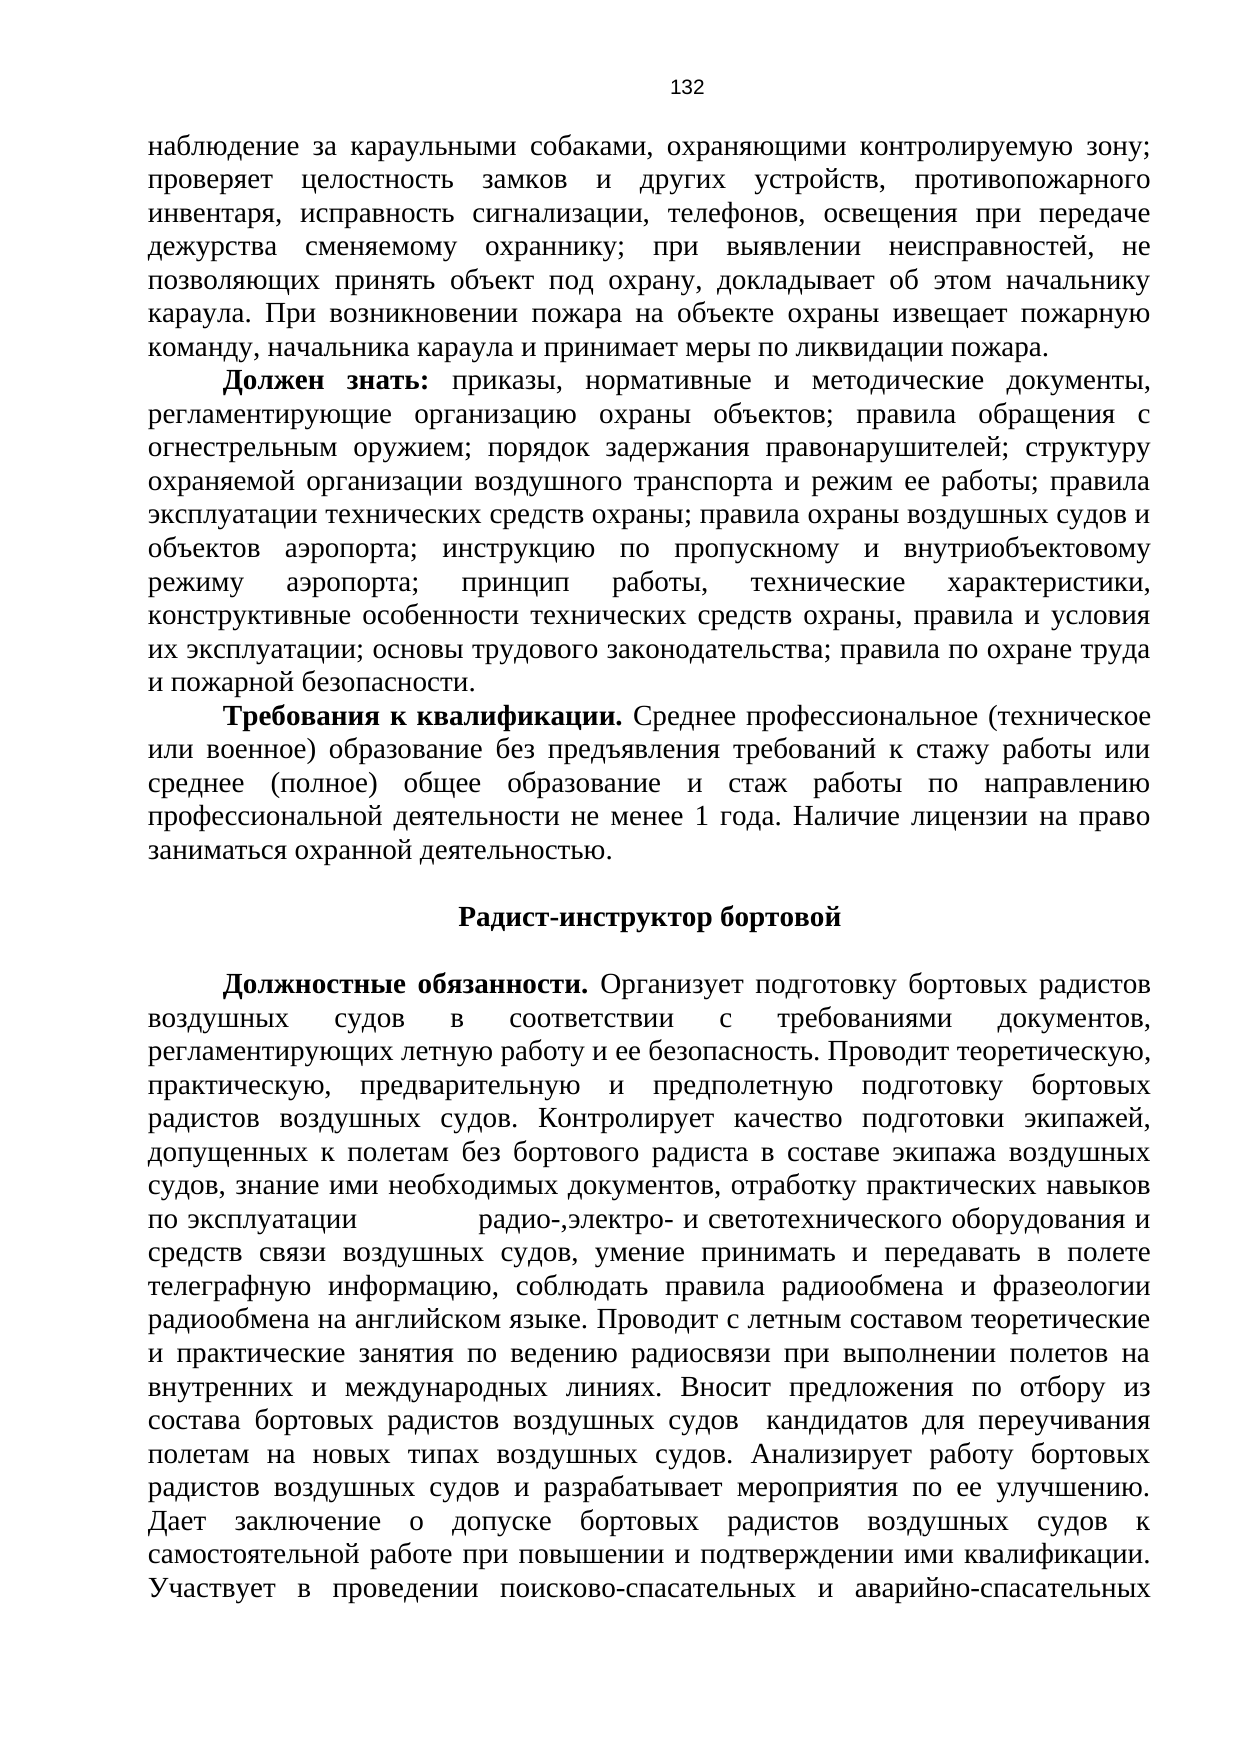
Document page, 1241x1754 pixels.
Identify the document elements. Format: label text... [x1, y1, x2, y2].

subtitle Радист-инструктор бортовой [148, 899, 1152, 933]
text Требования к квалификации. Среднее профессиональное (техническое или военное) образование без предъявления требований к стажу работы или среднее (полное) общее образование и стаж работы по направлению профессиональной деятельности не менее 1 года. Наличие лицензии на право заниматься охранной деятельностью. [148, 698, 1152, 866]
text Должен знать: приказы, нормативные и методические документы, регламентирующие организацию охраны объектов; правила обращения с огнестрельным оружием; порядок задержания правонарушителей; структуру охраняемой организации воздушного транспорта и режим ее работы; правила эксплуатации технических средств охраны; правила охраны воздушных судов и объектов аэропорта; инструкцию по пропускному и внутриобъектовому режиму аэропорта; принцип работы, технические характеристики, конструктивные особенности технических средств охраны, правила и условия их эксплуатации; основы трудового законодательства; правила по охране труда и пожарной безопасности. [148, 362, 1152, 698]
text наблюдение за караульными собаками, охраняющими контролируемую зону; проверяет целостность замков и других устройств, противопожарного инвентаря, исправность сигнализации, телефонов, освещения при передаче дежурства сменяемому охраннику; при выявлении неисправностей, не позволяющих принять объект под охрану, докладывает об этом начальнику караула. При возникновении пожара на объекте охраны извещает пожарную команду, начальника караула и принимает меры по ликвидации пожара. [148, 128, 1152, 362]
text Должностные обязанности. Организует подготовку бортовых радистов воздушных судов в соответствии с требованиями документов, регламентирующих летную работу и ее безопасность. Проводит теоретическую, практическую, предварительную и предполетную подготовку бортовых радистов воздушных судов. Контролирует качество подготовки экипажей, допущенных к полетам без бортового радиста в составе экипажа воздушных судов, знание ими необходимых документов, отработку практических навыков по эксплуатации радио-,электро- и светотехнического оборудования и средств связи воздушных судов, умение принимать и передавать в полете телеграфную информацию, соблюдать правила радиообмена и фразеологии радиообмена на английском языке. Проводит с летным составом теоретические и практические занятия по ведению радиосвязи при выполнении полетов на внутренних и международных линиях. Вносит предложения по отбору из состава бортовых радистов воздушных судов кандидатов для переучивания полетам на новых типах воздушных судов. Анализирует работу бортовых радистов воздушных судов и разрабатывает мероприятия по ее улучшению. Дает заключение о допуске бортовых радистов воздушных судов к самостоятельной работе при повышении и подтверждении ими квалификации. Участвует в проведении поисково-спасательных и аварийно-спасательных [148, 966, 1152, 1603]
